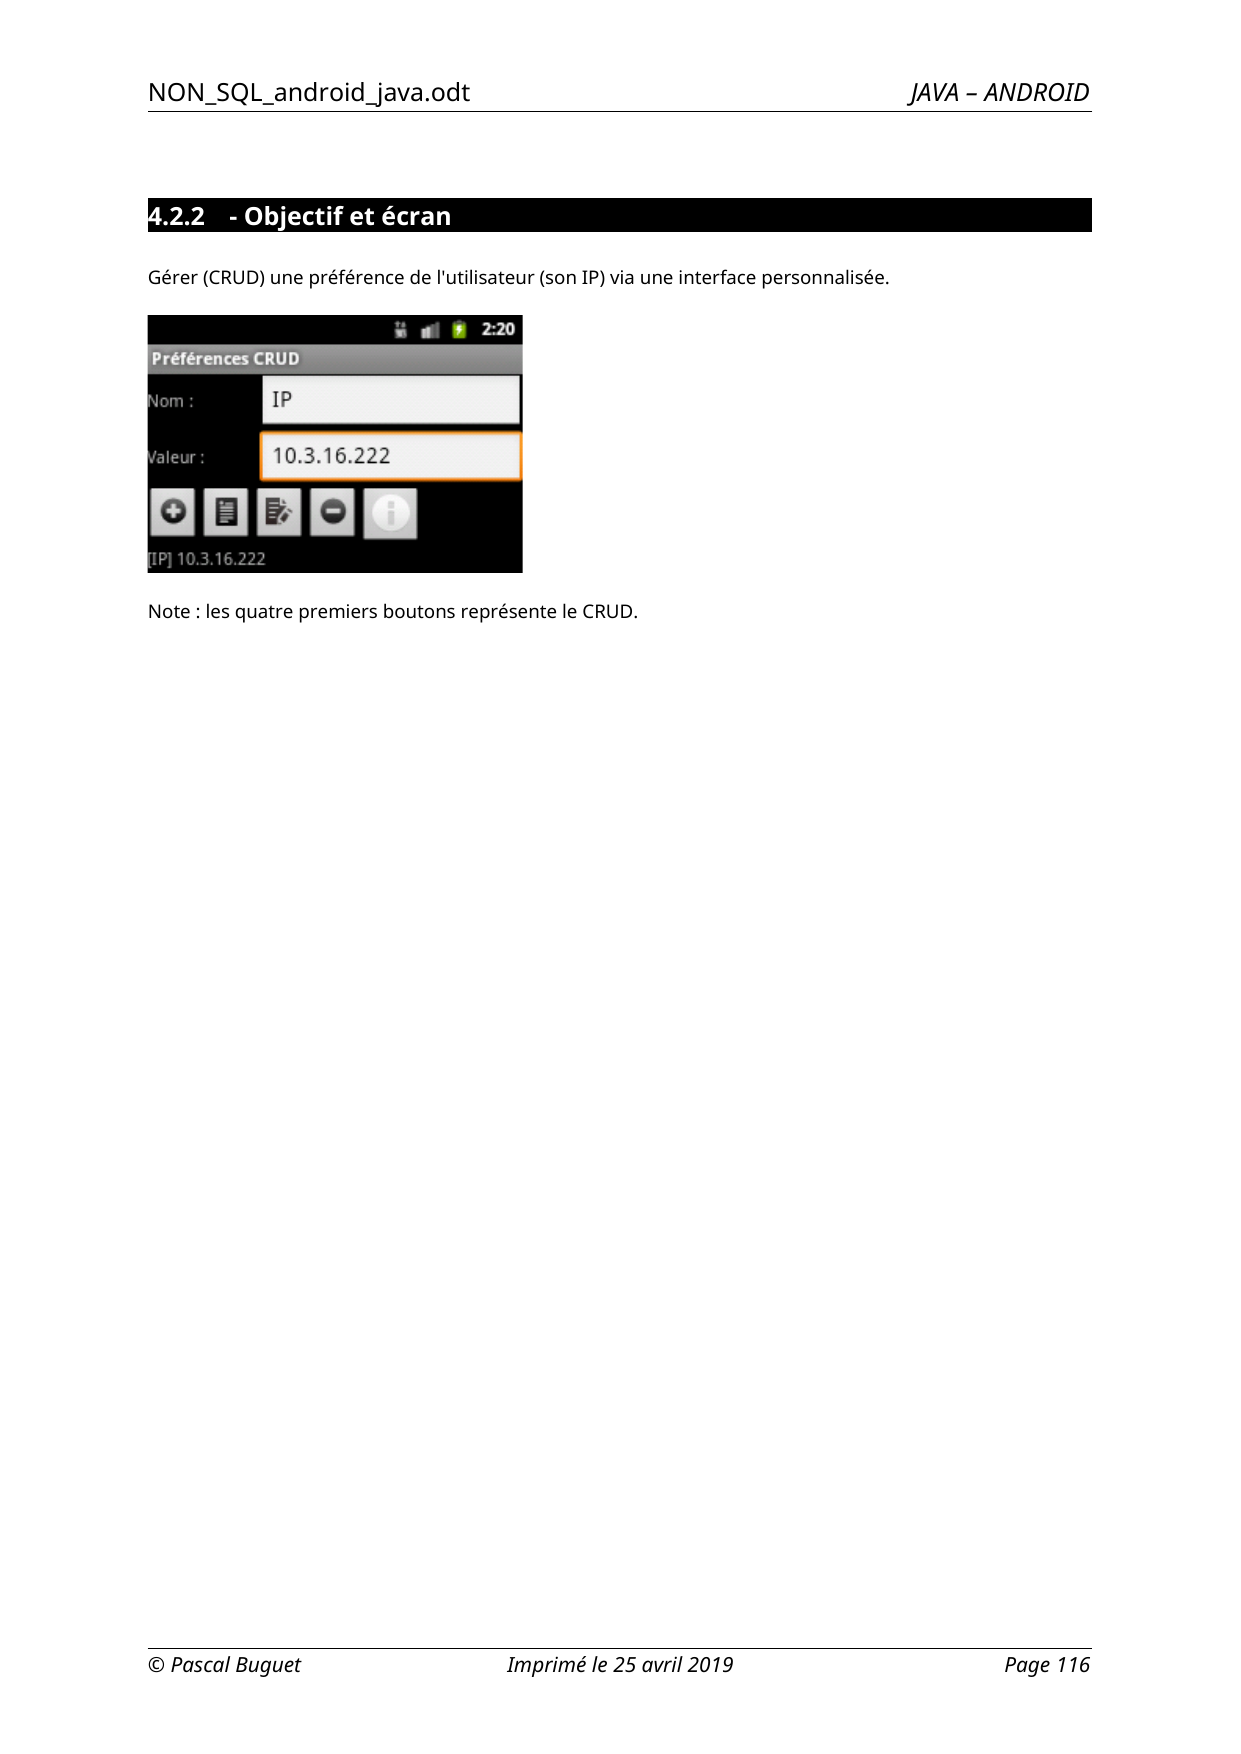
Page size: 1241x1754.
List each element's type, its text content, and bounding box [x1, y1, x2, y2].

subtitle - Objectif et écran [148, 198, 1092, 232]
text Gérer (CRUD) une préférence de l'utilisateur (son IP) via une interface personnalisée. [148, 264, 1092, 289]
picture [147, 315, 523, 573]
text Note : les quatre premiers boutons représente le CRUD. [148, 598, 1092, 624]
